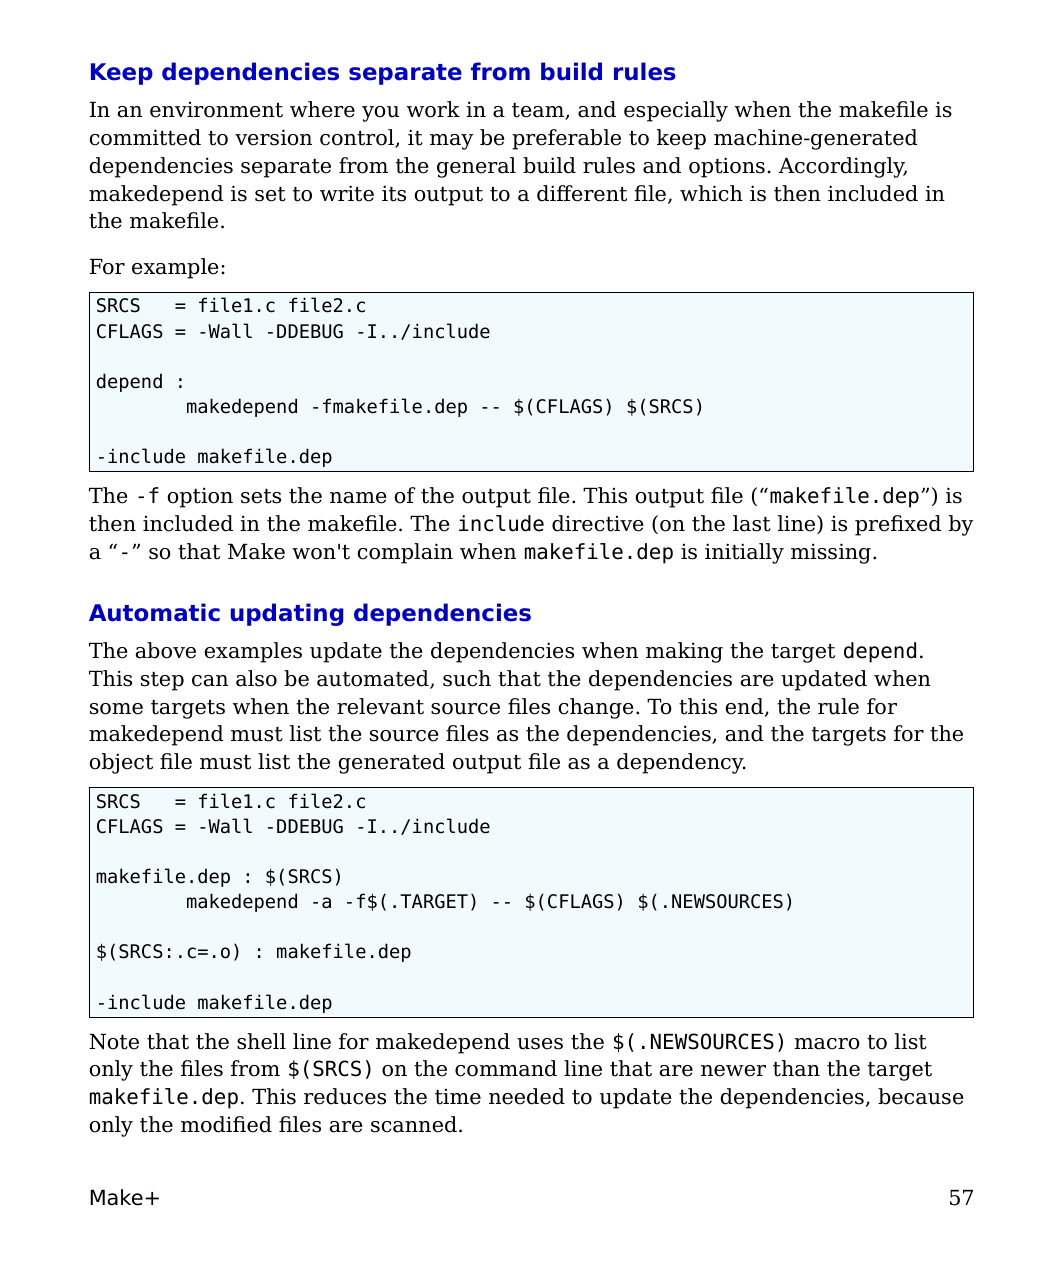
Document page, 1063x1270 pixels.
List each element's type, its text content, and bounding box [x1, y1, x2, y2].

text The -f option sets the name of the output file. This output file (“makefile.dep”) is then included in the makefile. The include directive (on the last line) is prefixed by a “-” so that Make won't complain when makefile.dep is initially missing. [88, 484, 974, 564]
text CFLAGS = -Wall -DDEBUG -I../include [90, 317, 973, 342]
text CFLAGS = -Wall -DDEBUG -I../include [90, 812, 973, 837]
text Note that the shell line for makedepend uses the $(.NEWSOURCES) macro to list only the files from $(SRCS) on the command line that are newer than the target makefile.dep. This reduces the time needed to update the dependencies, because only the modified files are scanned. [88, 1030, 974, 1137]
text makedepend -fmakefile.dep -- $(CFLAGS) $(SRCS) [90, 392, 973, 417]
text In an environment where you work in a team, and especially when the makefile is committed to version control, it may be preferable to keep machine-generated dependencies separate from the general build rules and options. Accordingly, makedepend is set to write its output to a different file, which is then included in the makefile. [88, 98, 974, 234]
text SRCS = file1.c file2.c [90, 788, 973, 812]
text The above examples update the dependencies when making the target depend. This step can also be automated, such that the dependencies are updated when some targets when the relevant source files change. To this end, the rule for makedepend must list the source files as the dependencies, and the targets for the object file must list the generated output file as a dependency. [88, 639, 974, 774]
subtitle Keep dependencies separate from build rules [88, 59, 974, 86]
text -include makefile.dep [90, 988, 973, 1017]
text For example: [88, 255, 974, 279]
text makefile.dep : $(SRCS) [90, 862, 973, 887]
subtitle Automatic updating dependencies [88, 600, 974, 627]
text $(SRCS:.c=.o) : makefile.dep [90, 938, 973, 963]
text makedepend -a -f$(.TARGET) -- $(CFLAGS) $(.NEWSOURCES) [90, 887, 973, 912]
text depend : [90, 367, 973, 392]
text SRCS = file1.c file2.c [90, 293, 973, 317]
text -include makefile.dep [90, 442, 973, 471]
